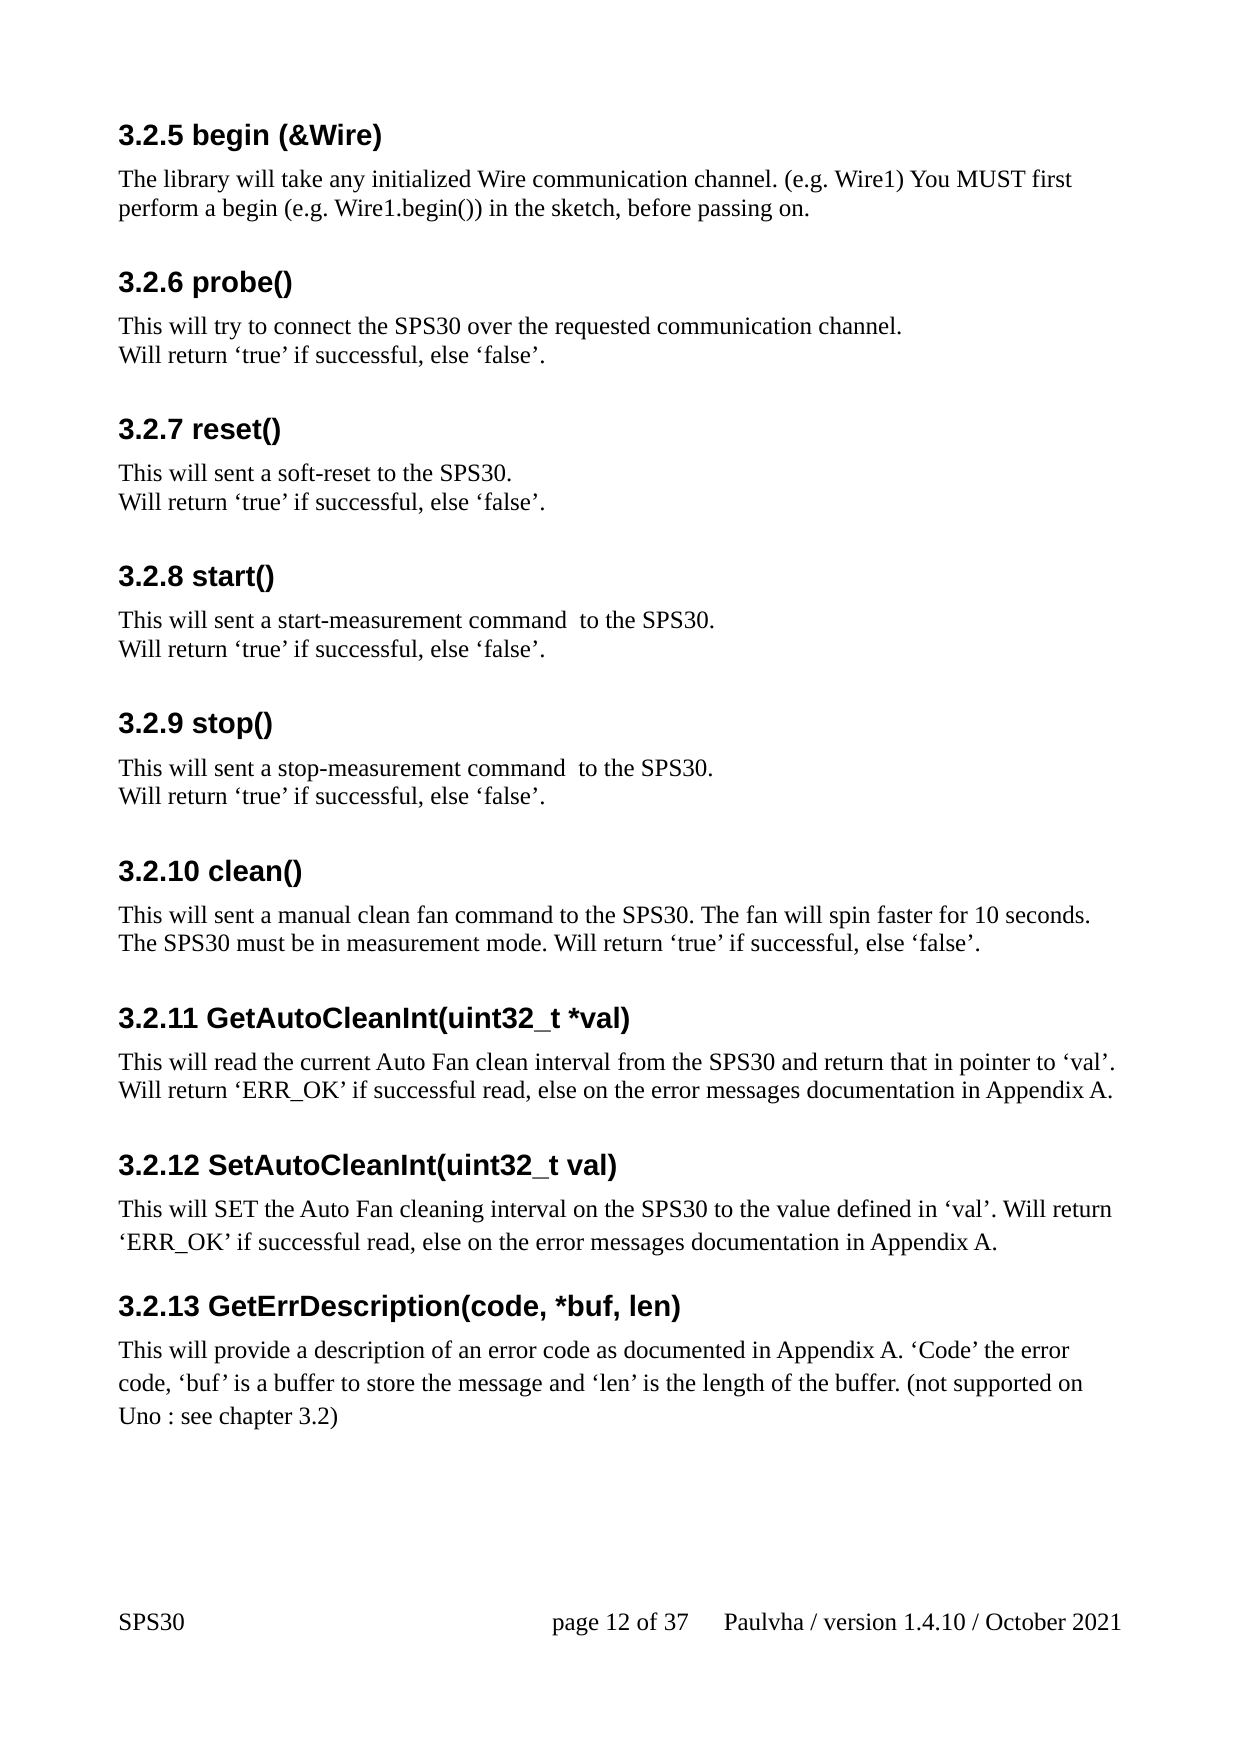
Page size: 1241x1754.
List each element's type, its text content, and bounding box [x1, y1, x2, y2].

subtitle 3.2.13 GetErrDescription(code, *buf, len) [118, 1289, 1122, 1323]
subtitle 3.2.6 probe() [118, 265, 1122, 299]
subtitle 3.2.8 start() [118, 559, 1122, 593]
text This will provide a description of an error code as documented in Appendix A. ‘Code’ the error code, ‘buf’ is a buffer to store the message and ‘len’ is the length of the buffer. (not supported on Uno : see chapter 3.2) [118, 1335, 1122, 1430]
text This will read the current Auto Fan clean interval from the SPS30 and return that in pointer to ‘val’. [118, 1047, 1122, 1076]
text Will return ‘true’ if successful, else ‘false’. [118, 634, 1122, 663]
text The library will take any initialized Wire communication channel. (e.g. Wire1) You MUST first perform a begin (e.g. Wire1.begin()) in the sketch, before passing on. [118, 164, 1122, 222]
text Will return ‘ERR_OK’ if successful read, else on the error messages documentation in Appendix A. [118, 1076, 1122, 1104]
text This will sent a stop-measurement command to the SPS30. [118, 753, 1122, 781]
subtitle 3.2.12 SetAutoCleanInt(uint32_t val) [118, 1148, 1122, 1181]
subtitle 3.2.5 begin (&Wire) [118, 118, 1122, 152]
text Will return ‘true’ if successful, else ‘false’. [118, 340, 1122, 369]
text This will sent a start-measurement command to the SPS30. [118, 606, 1122, 634]
subtitle 3.2.9 stop() [118, 706, 1122, 740]
text Will return ‘true’ if successful, else ‘false’. [118, 781, 1122, 810]
text This will try to connect the SPS30 over the requested communication channel. [118, 311, 1122, 340]
subtitle 3.2.7 reset() [118, 412, 1122, 446]
text This will sent a soft-reset to the SPS30. [118, 458, 1122, 487]
subtitle 3.2.10 clean() [118, 853, 1122, 887]
text Will return ‘true’ if successful, else ‘false’. [118, 487, 1122, 516]
text The SPS30 must be in measurement mode. Will return ‘true’ if successful, else ‘false’. [118, 928, 1122, 957]
subtitle 3.2.11 GetAutoCleanInt(uint32_t *val) [118, 1001, 1122, 1034]
text This will sent a manual clean fan command to the SPS30. The fan will spin faster for 10 seconds. [118, 900, 1122, 928]
text This will SET the Auto Fan cleaning interval on the SPS30 to the value defined in ‘val’. Will return ‘ERR_OK’ if successful read, else on the error messages documentation in Appendix A. [118, 1194, 1122, 1256]
